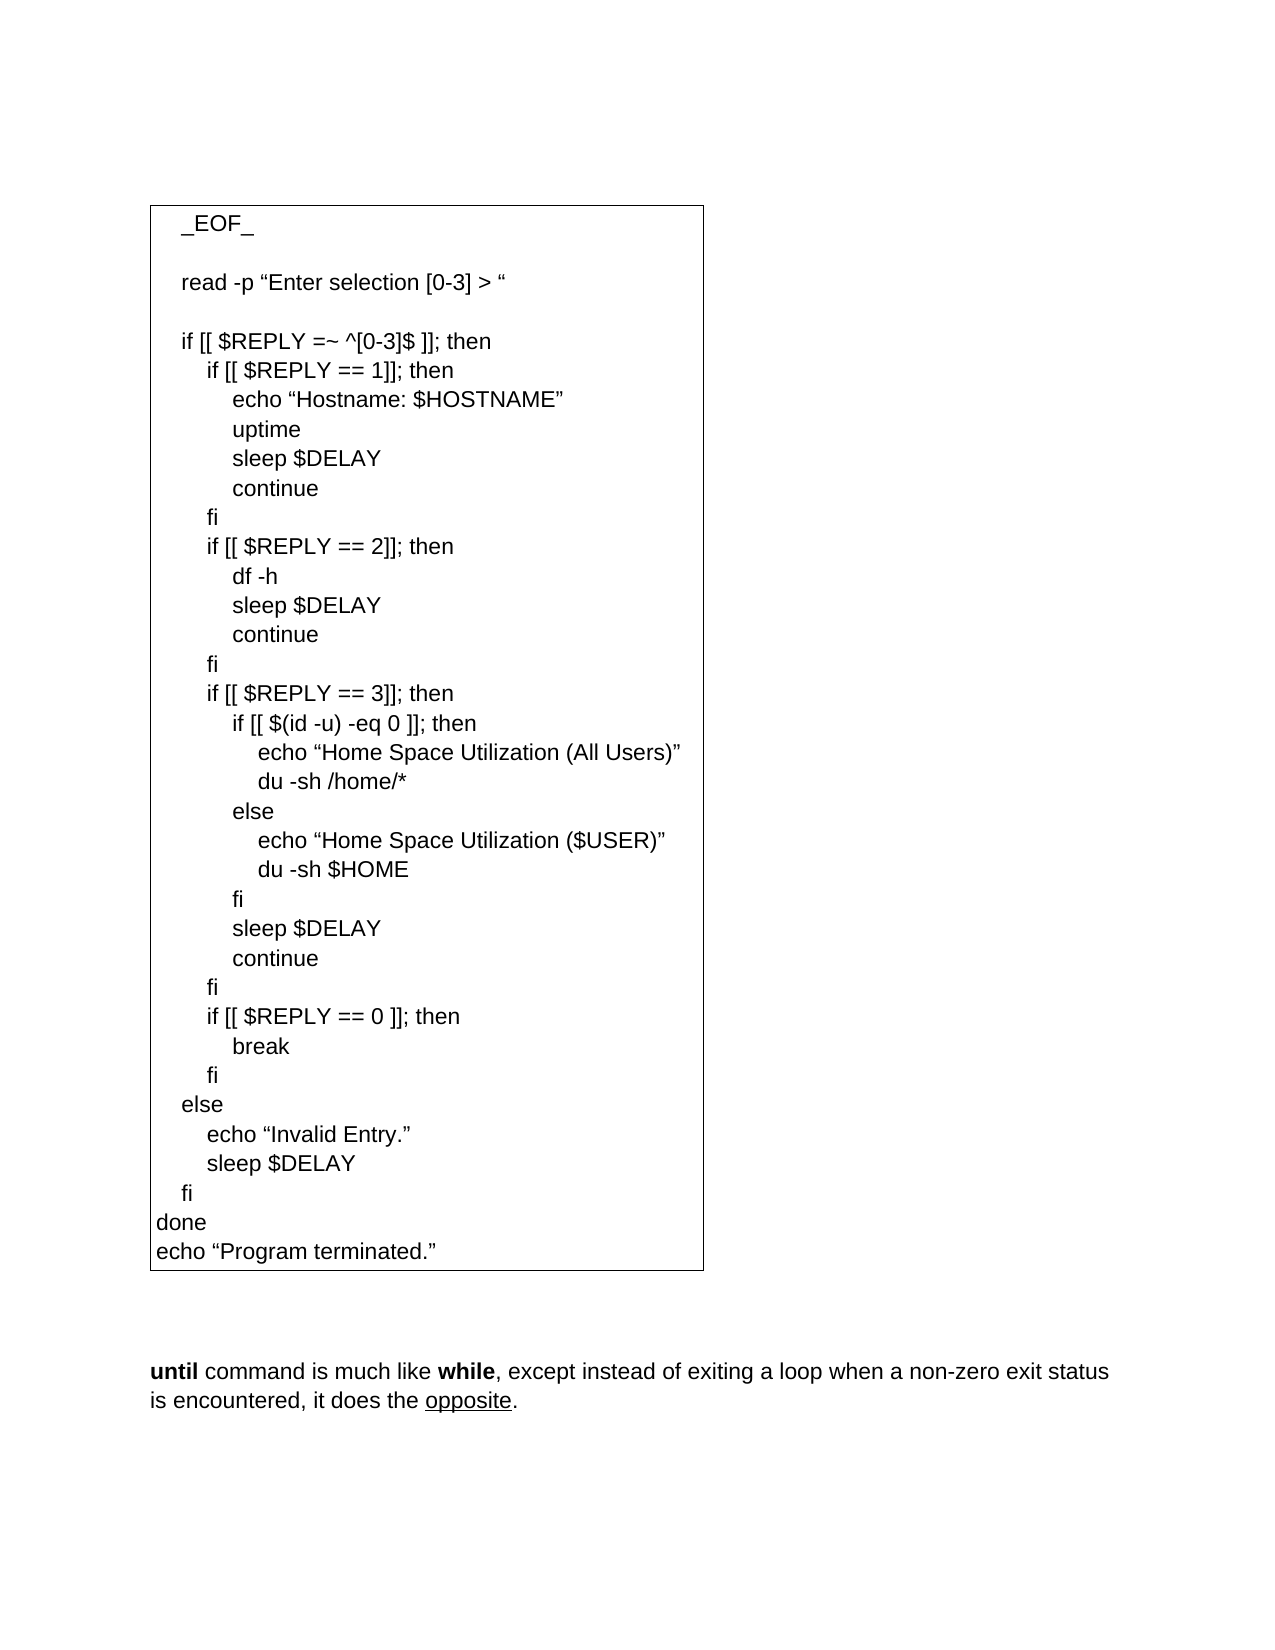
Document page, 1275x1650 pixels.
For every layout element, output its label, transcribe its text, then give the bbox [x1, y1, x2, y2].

text until command is much like while, except instead of exiting a loop when a non-zero exit status is encountered, it does the opposite. [150, 1359, 1125, 1414]
table_header _EOF_ read -p “Enter selection [0-3] > “ if [[ $REPLY =~ ^[0-3]$ ]]; then if [[ $REPLY == 1]]; then echo “Hostname: $HOSTNAME” uptime sleep $DELAY continue fi if [[ $REPLY == 2]]; then df -h sleep $DELAY continue fi if [[ $REPLY == 3]]; then if [[ $(id -u) -eq 0 ]]; then echo “Home Space Utilization (All Users)” du -sh /home/* else echo “Home Space Utilization ($USER)” du -sh $HOME fi sleep $DELAY continue fi if [[ $REPLY == 0 ]]; then break fi else echo “Invalid Entry.” sleep $DELAY fi done echo “Program terminated.” [151, 206, 703, 1270]
